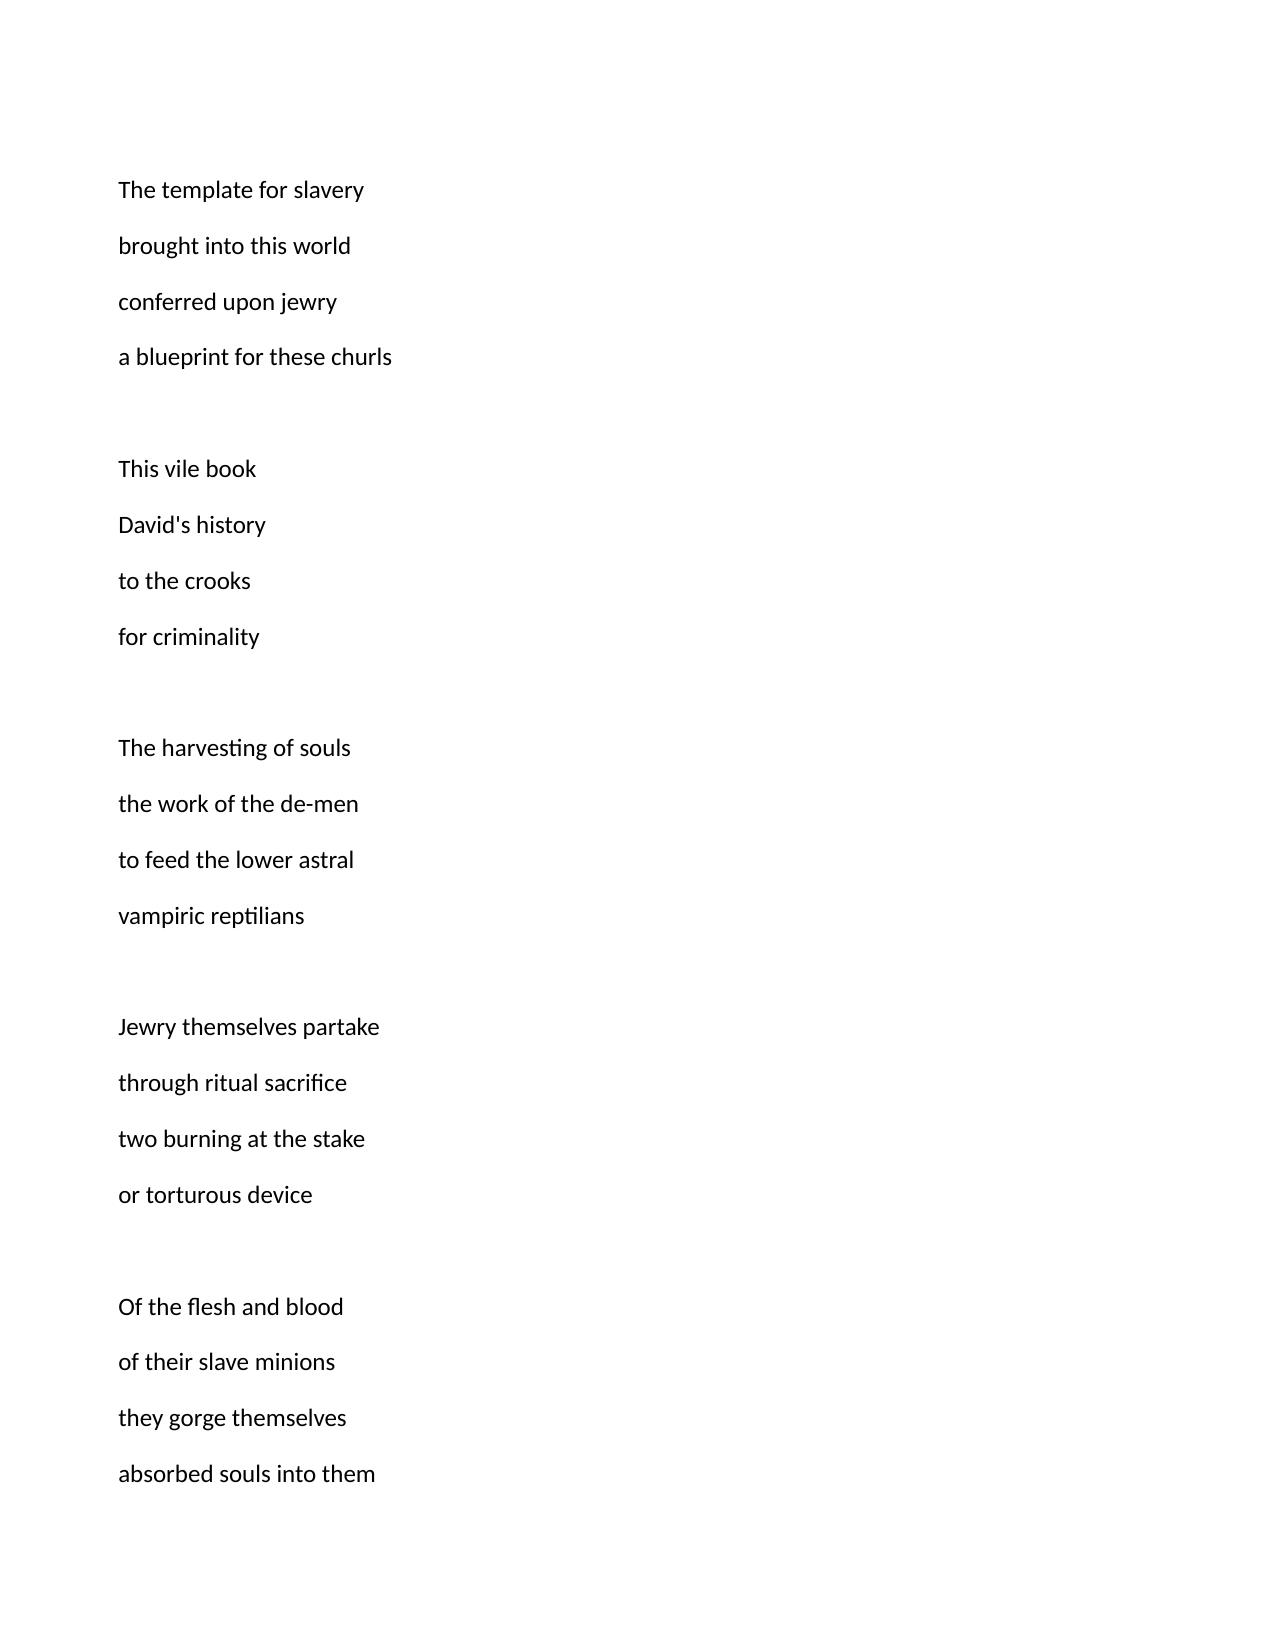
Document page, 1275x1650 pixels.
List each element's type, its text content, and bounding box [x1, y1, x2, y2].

text the work of the de-men [118, 788, 1157, 819]
text to feed the lower astral [118, 844, 1157, 874]
text vampiric reptilians [118, 900, 1157, 930]
text The template for slavery [118, 174, 1157, 204]
text of their slave minions [118, 1346, 1157, 1377]
text Jewry themselves partake [118, 1011, 1157, 1042]
text for criminality [118, 621, 1157, 651]
text through ritual sacrifice [118, 1067, 1157, 1098]
text to the crooks [118, 565, 1157, 595]
text they gorge themselves [118, 1402, 1157, 1433]
text absorbed souls into them [118, 1458, 1157, 1489]
text or torturous device [118, 1179, 1157, 1209]
text The harvesting of souls [118, 732, 1157, 763]
text a blueprint for these churls [118, 341, 1157, 372]
text Of the flesh and blood [118, 1291, 1157, 1321]
text two burning at the stake [118, 1123, 1157, 1154]
text David's history [118, 509, 1157, 539]
text brought into this world [118, 230, 1157, 260]
text This vile book [118, 453, 1157, 484]
text conferred upon jewry [118, 286, 1157, 316]
